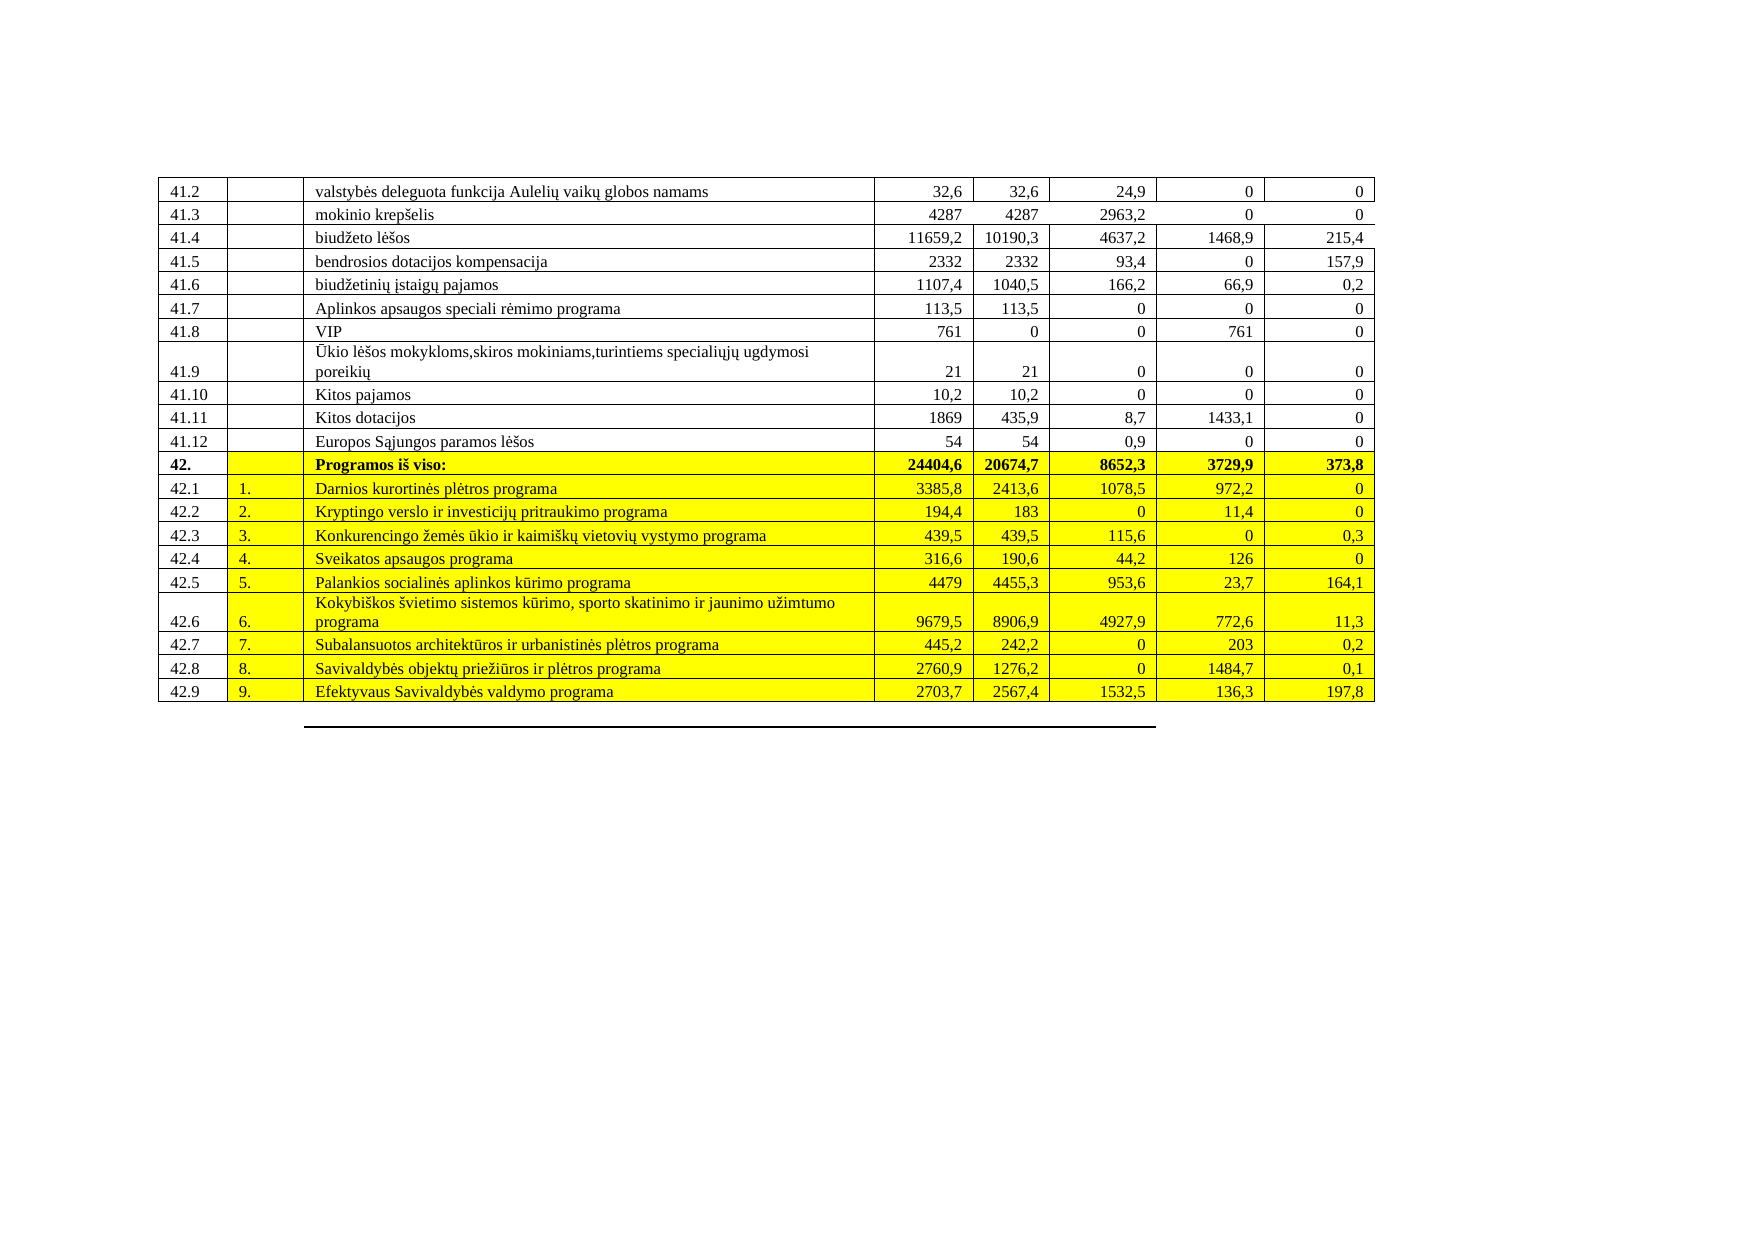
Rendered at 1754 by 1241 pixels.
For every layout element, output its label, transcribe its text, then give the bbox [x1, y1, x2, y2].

table_cell [228, 202, 303, 224]
table_cell biudžeto lėšos [304, 225, 874, 247]
table_cell 11,4 [1157, 499, 1264, 521]
table_cell 373,8 [1265, 452, 1374, 474]
table_cell 54 [974, 429, 1049, 451]
table_cell 115,6 [1050, 522, 1156, 545]
table_cell 24,9 [1050, 178, 1156, 201]
table_cell Palankios socialinės aplinkos kūrimo programa [304, 569, 874, 592]
table_cell 42.3 [159, 522, 227, 545]
table_cell 0 [1265, 546, 1374, 568]
table_cell 42.7 [159, 632, 227, 654]
table_cell 2413,6 [974, 475, 1049, 498]
table_cell 0 [1050, 342, 1156, 381]
table_cell 0 [1265, 405, 1374, 427]
table_cell Programos iš viso: [304, 452, 874, 474]
table_cell 42.5 [159, 569, 227, 592]
table_cell 435,9 [974, 405, 1049, 427]
table_cell 4927,9 [1050, 593, 1156, 631]
table_cell 9679,5 [875, 593, 973, 631]
table_cell 21 [875, 342, 973, 381]
table_cell 157,9 [1265, 249, 1374, 271]
table_cell 4455,3 [974, 569, 1049, 592]
table_cell [228, 452, 303, 474]
table_cell 2332 [875, 249, 973, 271]
table_cell Konkurencingo žemės ūkio ir kaimiškų vietovių vystymo programa [304, 522, 874, 545]
table_cell VIP [304, 319, 874, 341]
table_cell 8,7 [1050, 405, 1156, 427]
table_cell 42.9 [159, 679, 227, 701]
table_cell 10,2 [974, 382, 1049, 404]
table_cell [228, 429, 303, 451]
table_cell 0 [1157, 178, 1264, 201]
table_cell 0 [1050, 655, 1156, 678]
table_cell [228, 405, 303, 427]
table_cell [228, 295, 303, 318]
table_cell 44,2 [1050, 546, 1156, 568]
table_cell [1264, 726, 1375, 751]
table_cell 4287 [973, 202, 1050, 224]
table_cell 0 [1050, 382, 1156, 404]
table_cell 41.9 [159, 342, 227, 381]
table_cell Savivaldybės objektų priežiūros ir plėtros programa [304, 655, 874, 678]
table_cell 113,5 [974, 295, 1049, 318]
table_cell [304, 728, 875, 751]
table_cell 0 [1157, 522, 1264, 545]
table_cell 0 [1157, 342, 1264, 381]
table_cell [159, 702, 227, 726]
table_cell 136,3 [1157, 679, 1264, 701]
table_cell 761 [1157, 319, 1264, 341]
table_cell [1264, 702, 1375, 726]
table_cell 194,4 [875, 499, 973, 521]
table_cell 0 [1264, 202, 1375, 224]
table_cell 1078,5 [1050, 475, 1156, 498]
table_cell 0 [1265, 499, 1374, 521]
table_cell [228, 272, 303, 294]
table_cell 41.11 [159, 405, 227, 427]
table_cell [875, 702, 973, 726]
table_cell 972,2 [1157, 475, 1264, 498]
table_cell 1276,2 [974, 655, 1049, 678]
table_cell [228, 225, 303, 247]
table_cell [228, 319, 303, 341]
table_cell 1040,5 [974, 272, 1049, 294]
table_cell Sveikatos apsaugos programa [304, 546, 874, 568]
table_cell 215,4 [1265, 225, 1375, 247]
table_cell 0,3 [1265, 522, 1374, 545]
table_cell Europos Sąjungos paramos lėšos [304, 429, 874, 451]
table_cell 0 [1265, 178, 1374, 201]
table_cell 0 [1265, 382, 1374, 404]
table_cell 41.7 [159, 295, 227, 318]
table_cell Kitos dotacijos [304, 405, 874, 427]
table_cell [304, 702, 875, 726]
table_cell 42.2 [159, 499, 227, 521]
table_cell Ūkio lėšos mokykloms,skiros mokiniams,turintiems specialiųjų ugdymosi poreikių [304, 342, 874, 381]
table_cell 0 [1265, 429, 1374, 451]
table_cell 0,9 [1050, 429, 1156, 451]
table_cell 2760,9 [875, 655, 973, 678]
table_cell [1156, 726, 1264, 751]
table_cell 0 [1157, 382, 1264, 404]
table_cell 21 [974, 342, 1049, 381]
table_cell [227, 726, 304, 751]
table_cell 0 [1265, 475, 1374, 498]
table_cell 0 [1157, 295, 1264, 318]
table_cell 41.3 [159, 202, 227, 224]
table_cell Aplinkos apsaugos speciali rėmimo programa [304, 295, 874, 318]
table_cell bendrosios dotacijos kompensacija [304, 249, 874, 271]
table_cell 0 [1265, 342, 1374, 381]
table_cell 113,5 [875, 295, 973, 318]
table_cell 761 [875, 319, 973, 341]
table_cell [1156, 702, 1264, 726]
table_cell 54 [875, 429, 973, 451]
table_cell 42.1 [159, 475, 227, 498]
table_cell Kryptingo verslo ir investicijų pritraukimo programa [304, 499, 874, 521]
table_cell 166,2 [1050, 272, 1156, 294]
table_cell 1468,9 [1157, 225, 1264, 247]
table_cell 0 [1265, 295, 1374, 318]
table_cell 439,5 [875, 522, 973, 545]
table_cell 93,4 [1050, 249, 1156, 271]
table_cell 0 [1265, 319, 1374, 341]
table_cell [875, 728, 973, 751]
table_cell 8. [228, 655, 303, 678]
table_cell 2567,4 [974, 679, 1049, 701]
table_cell 42.6 [159, 593, 227, 631]
table_cell valstybės deleguota funkcija Aulelių vaikų globos namams [304, 178, 874, 201]
table_cell Kitos pajamos [304, 382, 874, 404]
table_cell Subalansuotos architektūros ir urbanistinės plėtros programa [304, 632, 874, 654]
table_cell 316,6 [875, 546, 973, 568]
table_cell 0 [1157, 249, 1264, 271]
table_cell 1433,1 [1157, 405, 1264, 427]
table_cell 66,9 [1157, 272, 1264, 294]
table_cell 42.4 [159, 546, 227, 568]
table_cell [227, 702, 304, 726]
table_cell 197,8 [1265, 679, 1374, 701]
table_cell 242,2 [974, 632, 1049, 654]
table_cell 203 [1157, 632, 1264, 654]
table_cell 3385,8 [875, 475, 973, 498]
table_cell [228, 342, 303, 381]
table_cell 5. [228, 569, 303, 592]
table_cell 183 [974, 499, 1049, 521]
table_cell 41.6 [159, 272, 227, 294]
table_cell 1869 [875, 405, 973, 427]
table_cell 10190,3 [974, 225, 1049, 247]
table_cell 1484,7 [1157, 655, 1264, 678]
table_cell 41.5 [159, 249, 227, 271]
table_cell 1107,4 [875, 272, 973, 294]
table_cell 41.10 [159, 382, 227, 404]
table_cell mokinio krepšelis [304, 202, 874, 224]
table_cell 42.8 [159, 655, 227, 678]
table_cell 41.8 [159, 319, 227, 341]
table_cell Kokybiškos švietimo sistemos kūrimo, sporto skatinimo ir jaunimo užimtumo programa [304, 593, 874, 631]
table_cell 7. [228, 632, 303, 654]
table_cell 41.4 [159, 225, 227, 247]
table_cell 164,1 [1265, 569, 1374, 592]
table_cell 1. [228, 475, 303, 498]
table_cell 1532,5 [1050, 679, 1156, 701]
table_cell 9. [228, 679, 303, 701]
table_cell 0,2 [1265, 272, 1374, 294]
table_cell 190,6 [974, 546, 1049, 568]
table_cell 0 [1050, 632, 1156, 654]
table_cell 2963,2 [1050, 202, 1156, 224]
table_cell 11,3 [1265, 593, 1374, 631]
table_cell 0 [974, 319, 1049, 341]
table_cell 8906,9 [974, 593, 1049, 631]
table_cell 11659,2 [875, 225, 973, 247]
table_cell 0 [1050, 499, 1156, 521]
table_cell 4637,2 [1050, 225, 1156, 247]
table_cell 126 [1157, 546, 1264, 568]
table_cell 24404,6 [875, 452, 973, 474]
table_cell 2703,7 [875, 679, 973, 701]
table_cell Darnios kurortinės plėtros programa [304, 475, 874, 498]
table_cell 41.2 [159, 178, 227, 201]
table_cell 32,6 [875, 178, 973, 201]
table_cell 0 [1157, 429, 1264, 451]
table_cell 3. [228, 522, 303, 545]
table_cell 4287 [875, 202, 973, 224]
table_cell 32,6 [974, 178, 1049, 201]
table_cell 8652,3 [1050, 452, 1156, 474]
table_cell 4479 [875, 569, 973, 592]
table_cell 772,6 [1157, 593, 1264, 631]
table_cell [159, 726, 227, 751]
table_cell [228, 382, 303, 404]
table_cell 0 [1156, 202, 1264, 224]
table_cell 2332 [974, 249, 1049, 271]
table_cell [973, 728, 1050, 751]
table_cell 0 [1050, 319, 1156, 341]
table_cell [1050, 702, 1156, 726]
table_cell 953,6 [1050, 569, 1156, 592]
table_cell 6. [228, 593, 303, 631]
table_cell 0,2 [1265, 632, 1374, 654]
table_cell 4. [228, 546, 303, 568]
table_cell 0 [1050, 295, 1156, 318]
table_cell 20674,7 [974, 452, 1049, 474]
table_cell [228, 249, 303, 271]
table_cell 439,5 [974, 522, 1049, 545]
table_cell Efektyvaus Savivaldybės valdymo programa [304, 679, 874, 701]
table_cell [1050, 728, 1156, 751]
table_cell 10,2 [875, 382, 973, 404]
table_cell 3729,9 [1157, 452, 1264, 474]
table_cell [228, 178, 303, 201]
table_cell 23,7 [1157, 569, 1264, 592]
table_cell [973, 702, 1050, 726]
table_cell 2. [228, 499, 303, 521]
table_cell 445,2 [875, 632, 973, 654]
table_cell 41.12 [159, 429, 227, 451]
table_cell biudžetinių įstaigų pajamos [304, 272, 874, 294]
table_cell 42. [159, 452, 227, 474]
table_cell 0,1 [1265, 655, 1374, 678]
